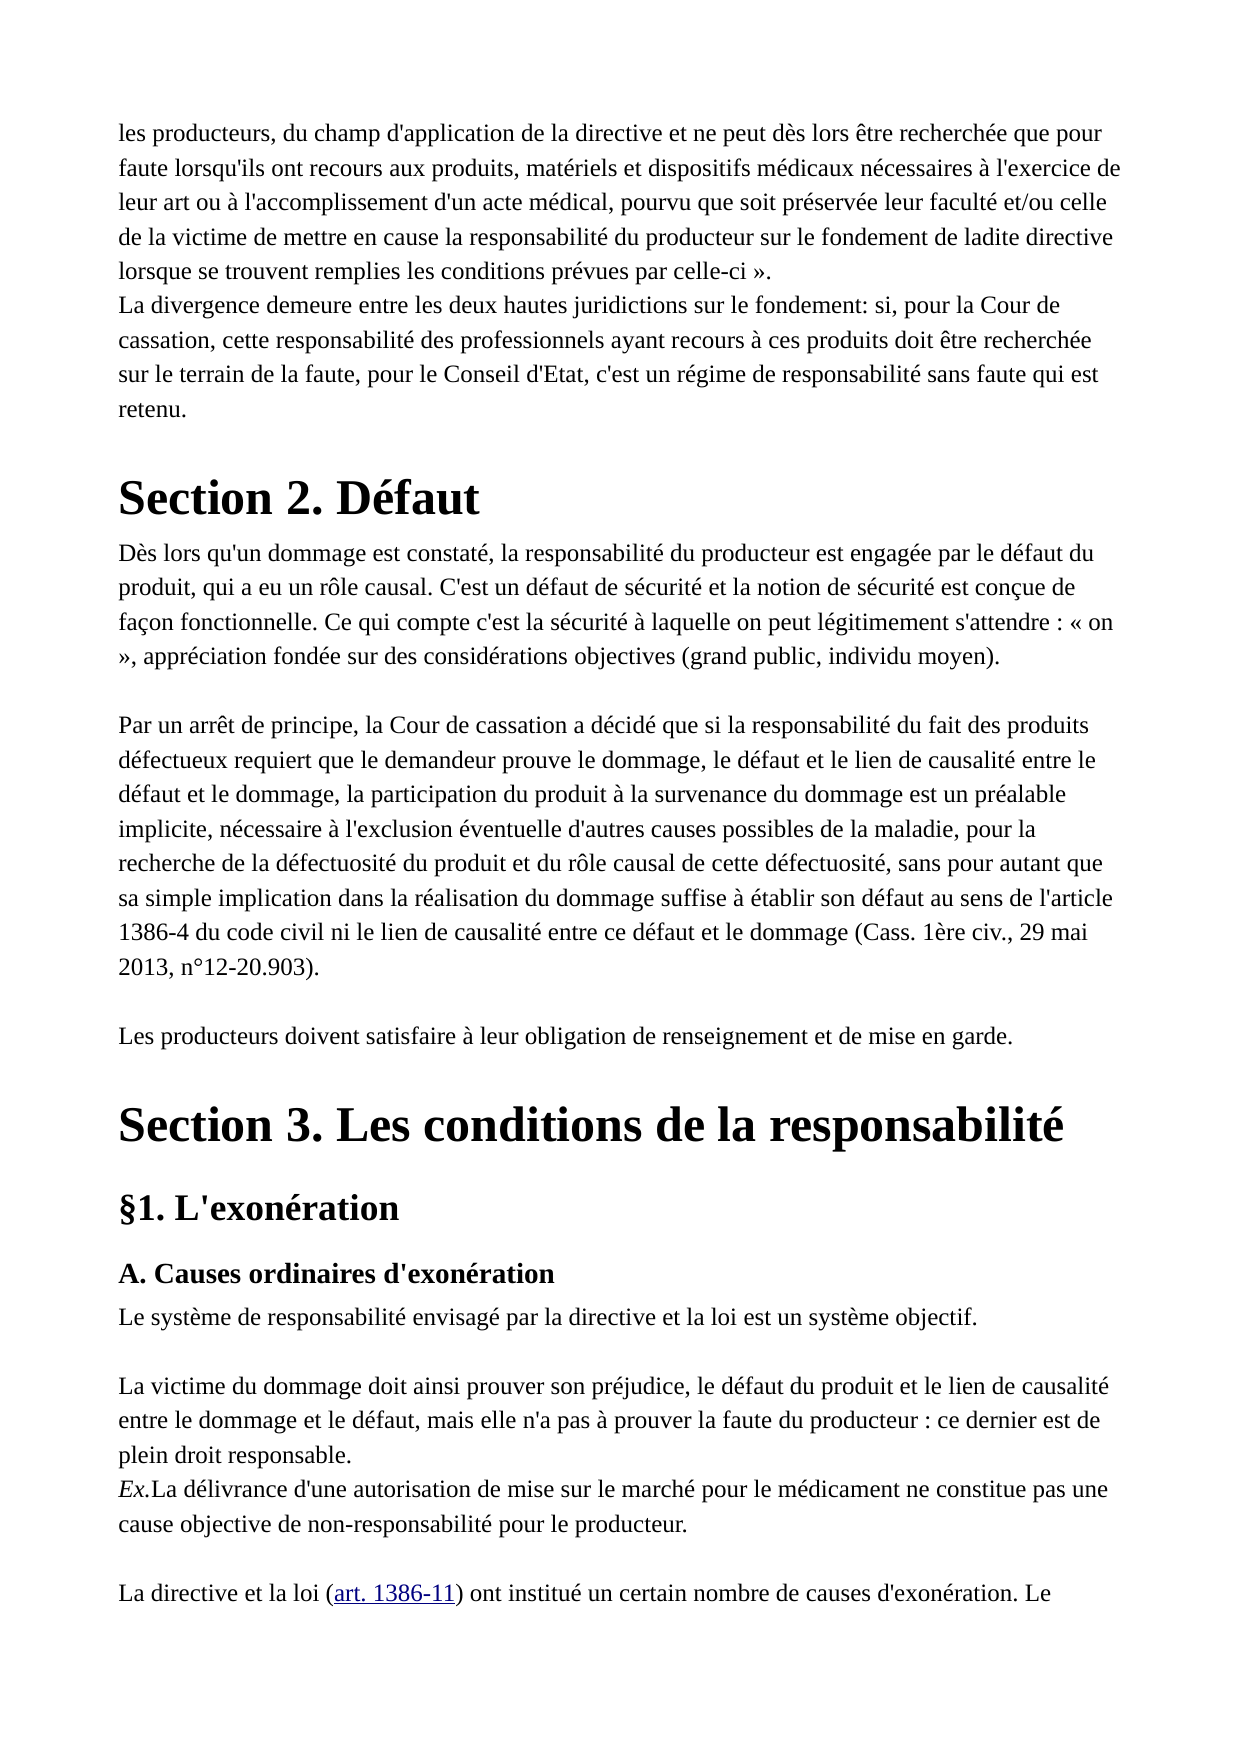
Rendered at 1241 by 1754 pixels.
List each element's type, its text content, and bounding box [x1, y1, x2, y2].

text Ex.La délivrance d'une autorisation de mise sur le marché pour le médicament ne constitue pas une cause objective de non-responsabilité pour le producteur. [118, 1474, 1122, 1537]
text Le système de responsabilité envisagé par la directive et la loi est un système objectif. La victime du dommage doit ainsi prouver son préjudice, le défaut du produit et le lien de causalité entre le dommage et le défaut, mais elle n'a pas à prouver la faute du producteur : ce dernier est de plein droit responsable. [118, 1302, 1122, 1468]
subtitle Section 3. Les conditions de la responsabilité [118, 1095, 1122, 1152]
text les producteurs, du champ d'application de la directive et ne peut dès lors être recherchée que pour faute lorsqu'ils ont recours aux produits, matériels et dispositifs médicaux nécessaires à l'exercice de leur art ou à l'accomplissement d'un acte médical, pourvu que soit préservée leur faculté et/ou celle de la victime de mettre en cause la responsabilité du producteur sur le fondement de ladite directive lorsque se trouvent remplies les conditions prévues par celle-ci ». La divergence demeure entre les deux hautes juridictions sur le fondement: si, pour la Cour de cassation, cette responsabilité des professionnels ayant recours à ces produits doit être recherchée sur le terrain de la faute, pour le Conseil d'Etat, c'est un régime de responsabilité sans faute qui est retenu. [118, 118, 1122, 423]
subtitle §1. L'exonération [118, 1186, 1122, 1229]
text La directive et la loi (art. 1386-11) ont institué un certain nombre de causes d'exonération. Le [118, 1543, 1122, 1606]
subtitle Section 2. Défaut [118, 468, 1122, 526]
subtitle A. Causes ordinaires d'exonération [118, 1256, 1122, 1289]
text Dès lors qu'un dommage est constaté, la responsabilité du producteur est engagée par le défaut du produit, qui a eu un rôle causal. C'est un défaut de sécurité et la notion de sécurité est conçue de façon fonctionnelle. Ce qui compte c'est la sécurité à laquelle on peut légitimement s'attendre : « on », appréciation fondée sur des considérations objectives (grand public, individu moyen). Par un arrêt de principe, la Cour de cassation a décidé que si la responsabilité du fait des produits défectueux requiert que le demandeur prouve le dommage, le défaut et le lien de causalité entre le défaut et le dommage, la participation du produit à la survenance du dommage est un préalable implicite, nécessaire à l'exclusion éventuelle d'autres causes possibles de la maladie, pour la recherche de la défectuosité du produit et du rôle causal de cette défectuosité, sans pour autant que sa simple implication dans la réalisation du dommage suffise à établir son défaut au sens de l'article 1386-4 du code civil ni le lien de causalité entre ce défaut et le dommage (Cass. 1ère civ., 29 mai 2013, n°12-20.903). Les producteurs doivent satisfaire à leur obligation de renseignement et de mise en garde. [118, 538, 1122, 1049]
